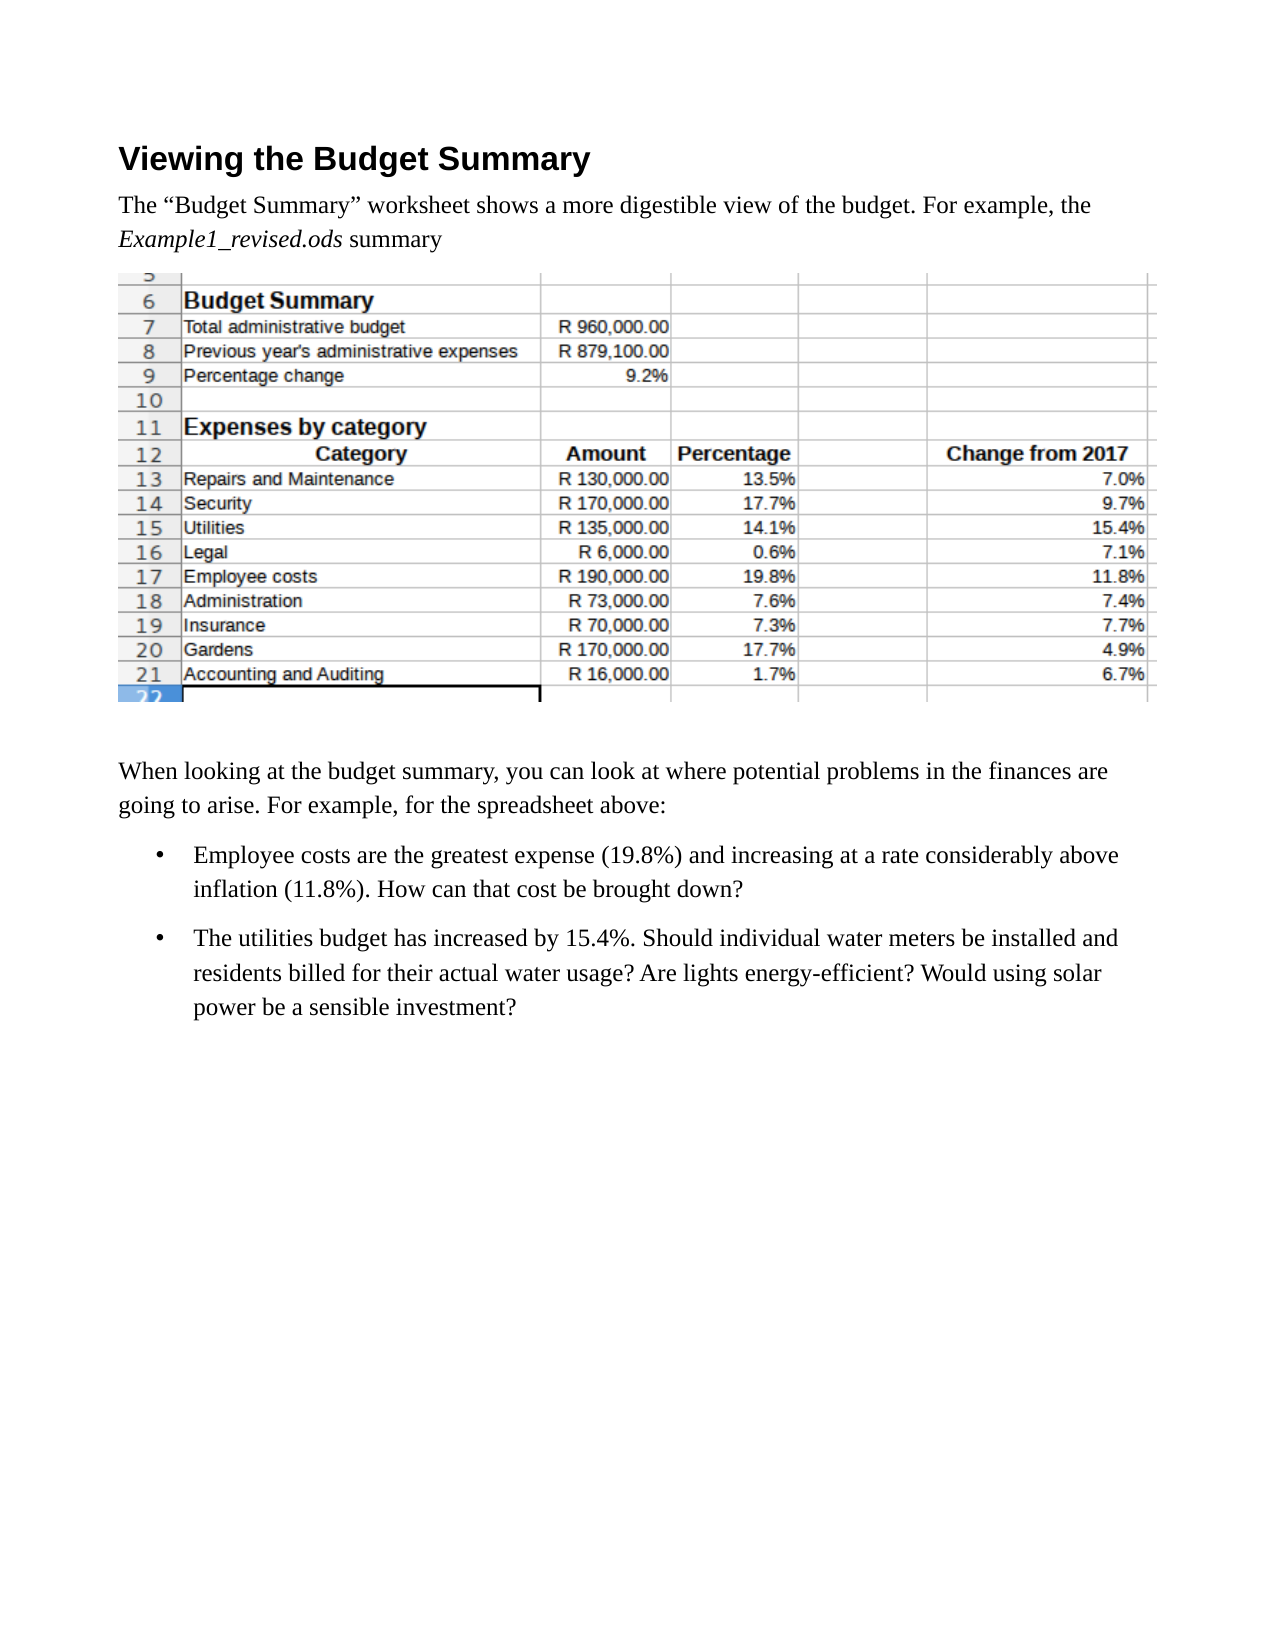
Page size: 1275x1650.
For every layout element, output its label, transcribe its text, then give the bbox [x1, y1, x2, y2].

list Employee costs are the greatest expense (19.8%) and increasing at a rate considerably above inflation (11.8%). How can that cost be brought down? [156, 840, 1157, 903]
list The utilities budget has increased by 15.4%. Should individual water meters be installed and residents billed for their actual water usage? Are lights energy-efficient? Would using solar power be a sensible investment? [156, 923, 1157, 1021]
subtitle Viewing the Budget Summary [118, 139, 1157, 178]
text When looking at the budget summary, you can look at where potential problems in the finances are going to arise. For example, for the spreadsheet above: [118, 756, 1157, 819]
text The “Budget Summary” worksheet shows a more digestible view of the budget. For example, the Example1_revised.ods summary [118, 190, 1157, 253]
picture [118, 273, 1157, 702]
